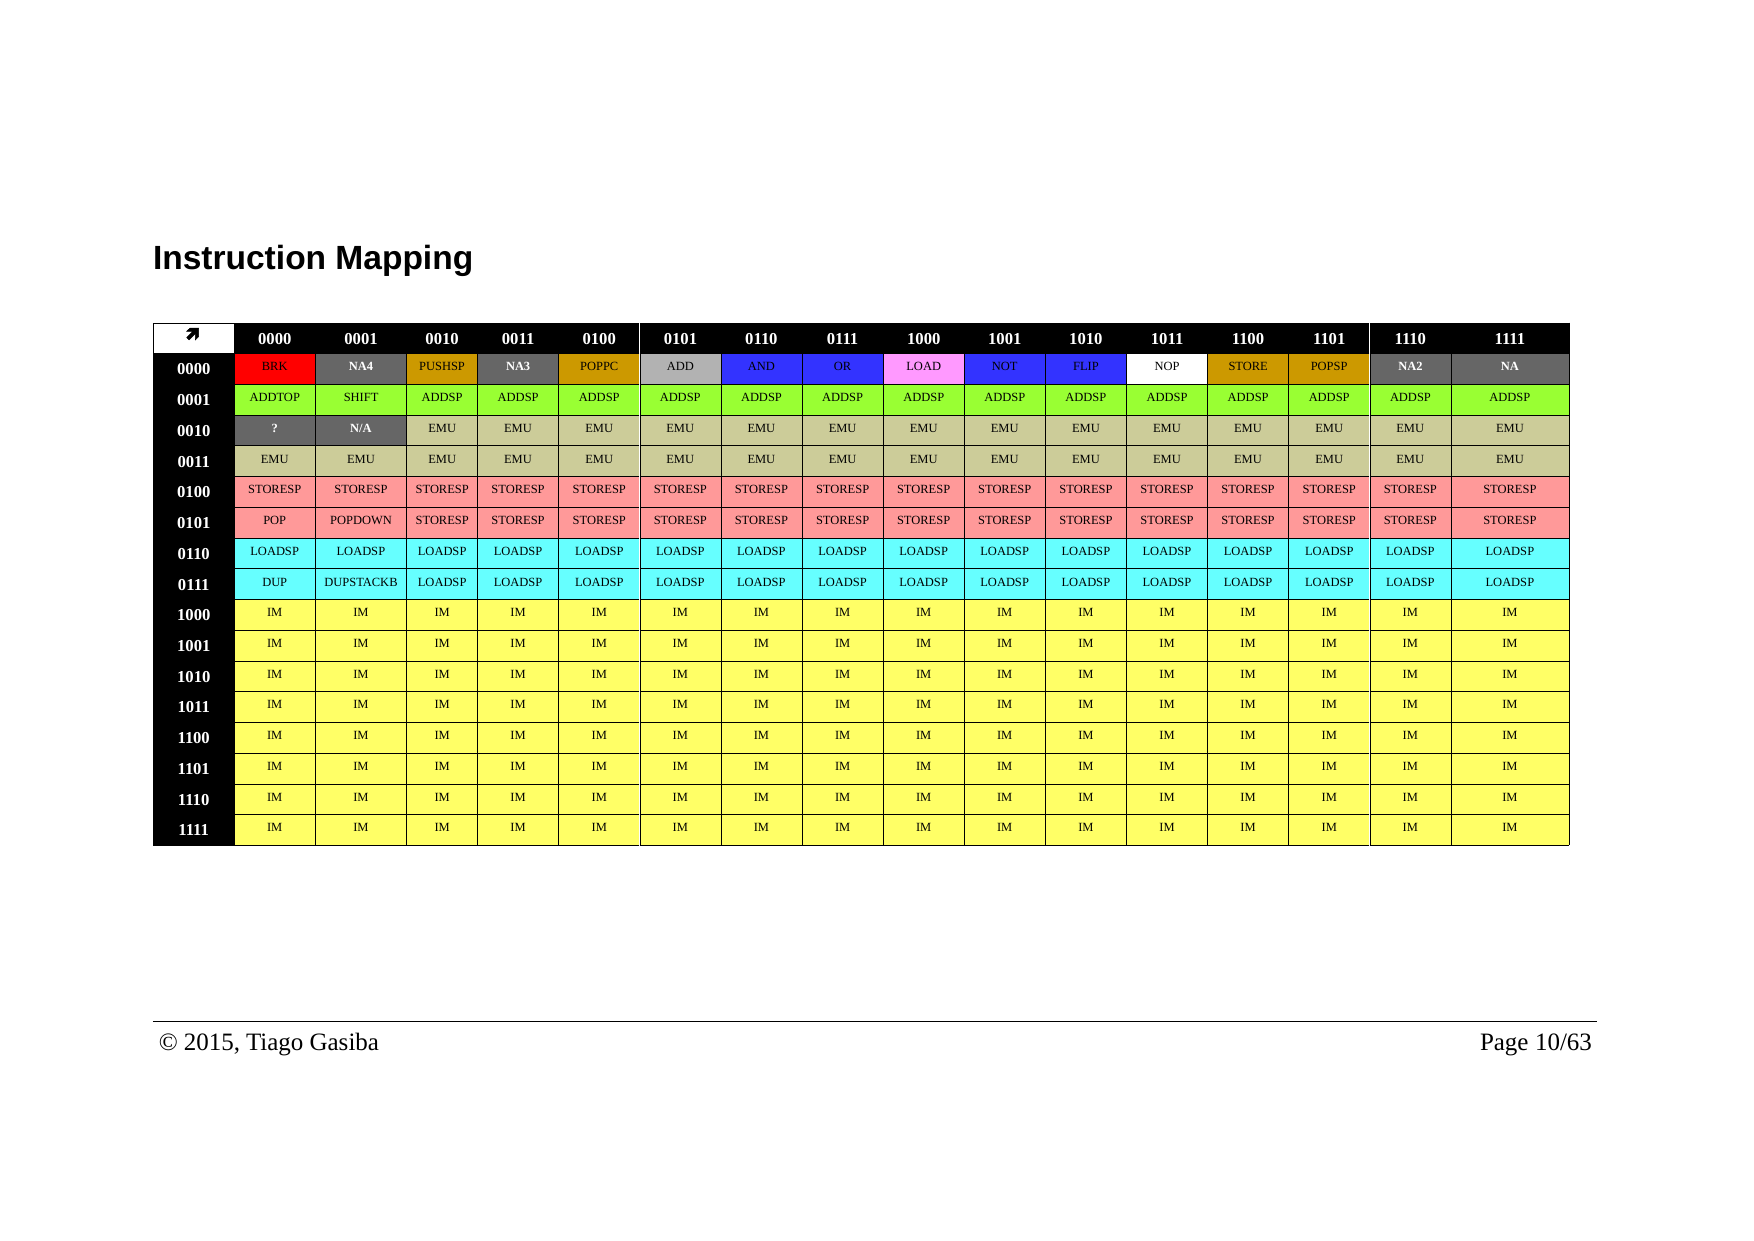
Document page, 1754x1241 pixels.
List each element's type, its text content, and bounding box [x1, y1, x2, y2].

table_cell IM [1046, 631, 1126, 661]
table_cell ADDSP [1046, 385, 1126, 415]
table_cell IM [235, 692, 315, 722]
table_cell STORESP [407, 508, 477, 538]
table_cell 1101 [154, 754, 234, 784]
table_cell IM [1208, 785, 1288, 814]
table_cell STORESP [1371, 508, 1451, 538]
table_cell IM [1371, 815, 1451, 845]
table_cell EMU [559, 416, 639, 445]
table_cell IM [722, 631, 802, 661]
table_cell IM [1208, 692, 1288, 722]
table_cell POPPC [559, 354, 639, 384]
table_cell IM [803, 754, 883, 784]
table_cell FLIP [1046, 354, 1126, 384]
table_header 1010 [1046, 324, 1126, 353]
table_header 1110 [1371, 324, 1451, 353]
table_cell EMU [316, 446, 406, 476]
table_cell PUSHSP [407, 354, 477, 384]
table_cell STORESP [803, 477, 883, 507]
table_cell IM [965, 600, 1045, 630]
table_cell IM [965, 662, 1045, 691]
table_cell STORESP [1452, 508, 1569, 538]
table_cell STORESP [235, 477, 315, 507]
table_cell IM [478, 662, 558, 691]
table_cell 1000 [154, 600, 234, 630]
table_cell 0110 [154, 539, 234, 568]
table_cell EMU [1452, 416, 1569, 445]
table_cell IM [1046, 754, 1126, 784]
table_cell IM [1046, 785, 1126, 814]
table_cell NA2 [1371, 354, 1451, 384]
table_cell IM [722, 662, 802, 691]
table_cell IM [478, 815, 558, 845]
table_cell LOADSP [1371, 539, 1451, 568]
table_cell DUPSTACKB [316, 569, 406, 599]
table_cell STORESP [803, 508, 883, 538]
table_cell EMU [803, 446, 883, 476]
table_cell STORESP [478, 508, 558, 538]
table_cell 0101 [154, 508, 234, 538]
table_cell IM [1371, 785, 1451, 814]
table_cell ADDSP [407, 385, 477, 415]
table_cell LOADSP [1208, 539, 1288, 568]
table_cell LOADSP [965, 569, 1045, 599]
table_cell IM [1208, 815, 1288, 845]
table_cell POPDOWN [316, 508, 406, 538]
table_cell EMU [559, 446, 639, 476]
table_cell IM [803, 815, 883, 845]
table_header 1000 [884, 324, 964, 353]
table_cell ADDSP [1452, 385, 1569, 415]
table_cell IM [407, 723, 477, 753]
table_cell IM [965, 692, 1045, 722]
table_cell LOADSP [478, 569, 558, 599]
table_cell EMU [1289, 446, 1369, 476]
table_cell IM [1127, 631, 1207, 661]
table_cell IM [722, 754, 802, 784]
table_cell STORESP [407, 477, 477, 507]
table_cell OR [803, 354, 883, 384]
table_cell IM [884, 662, 964, 691]
table_cell IM [559, 723, 639, 753]
table_cell EMU [235, 446, 315, 476]
table_cell STORESP [316, 477, 406, 507]
table_cell IM [1208, 631, 1288, 661]
table_cell IM [1127, 662, 1207, 691]
table_cell LOADSP [1289, 539, 1369, 568]
table_cell DUP [235, 569, 315, 599]
table_cell 1011 [154, 692, 234, 722]
table_cell EMU [1208, 416, 1288, 445]
table_cell ADDSP [1371, 385, 1451, 415]
table_cell IM [1208, 662, 1288, 691]
table_cell IM [1289, 815, 1369, 845]
table_cell EMU [1046, 446, 1126, 476]
table_cell LOADSP [235, 539, 315, 568]
table_cell ADDSP [1127, 385, 1207, 415]
table_cell STORESP [1046, 477, 1126, 507]
table_cell IM [1127, 600, 1207, 630]
table_cell IM [803, 662, 883, 691]
table_cell IM [1452, 631, 1569, 661]
table_cell LOADSP [1046, 539, 1126, 568]
table_cell IM [641, 815, 721, 845]
table_cell NA4 [316, 354, 406, 384]
table_cell POPSP [1289, 354, 1369, 384]
table_cell IM [407, 754, 477, 784]
table_cell IM [478, 754, 558, 784]
table_cell EMU [1127, 416, 1207, 445]
table_cell AND [722, 354, 802, 384]
table_cell IM [1046, 662, 1126, 691]
table_cell 0000 [154, 354, 234, 384]
table_cell STORESP [884, 477, 964, 507]
table_header 0001 [316, 324, 406, 353]
table_cell EMU [641, 416, 721, 445]
table_header 0000 [235, 324, 315, 353]
table_cell IM [884, 631, 964, 661]
table_cell EMU [965, 446, 1045, 476]
table_cell IM [407, 815, 477, 845]
table_cell EMU [722, 446, 802, 476]
table_cell IM [1452, 662, 1569, 691]
table_cell IM [884, 815, 964, 845]
table_cell LOADSP [1289, 569, 1369, 599]
table_cell LOADSP [1452, 539, 1569, 568]
table_cell LOADSP [641, 539, 721, 568]
table_cell LOADSP [1371, 569, 1451, 599]
table_header 0100 [559, 324, 639, 353]
table_cell LOADSP [803, 569, 883, 599]
table_cell IM [1371, 692, 1451, 722]
table_cell IM [407, 662, 477, 691]
table_cell IM [1289, 692, 1369, 722]
table_cell IM [641, 785, 721, 814]
table_cell IM [478, 723, 558, 753]
table_cell IM [235, 785, 315, 814]
table_cell EMU [803, 416, 883, 445]
table_cell IM [965, 723, 1045, 753]
table_cell LOADSP [965, 539, 1045, 568]
table_cell EMU [884, 446, 964, 476]
table_header 0010 [407, 324, 477, 353]
table_cell IM [1289, 631, 1369, 661]
table_cell ADDSP [559, 385, 639, 415]
table_cell IM [1208, 754, 1288, 784]
table_cell IM [559, 692, 639, 722]
table_cell ADDSP [884, 385, 964, 415]
table_cell STORESP [1127, 477, 1207, 507]
table_cell POP [235, 508, 315, 538]
table_cell IM [1371, 754, 1451, 784]
table_cell LOADSP [803, 539, 883, 568]
table_cell ADDSP [803, 385, 883, 415]
table_cell IM [1127, 785, 1207, 814]
table_cell ADDSP [478, 385, 558, 415]
table_cell IM [1127, 815, 1207, 845]
table_cell NOP [1127, 354, 1207, 384]
table_cell IM [559, 600, 639, 630]
table_cell NA3 [478, 354, 558, 384]
table_cell EMU [407, 446, 477, 476]
table_cell EMU [1127, 446, 1207, 476]
table_cell IM [1289, 600, 1369, 630]
table_cell IM [803, 692, 883, 722]
table_cell EMU [478, 416, 558, 445]
table_cell IM [559, 662, 639, 691]
table_cell IM [559, 785, 639, 814]
table_cell IM [1371, 662, 1451, 691]
table_cell 1100 [154, 723, 234, 753]
table_cell STORE [1208, 354, 1288, 384]
table_cell IM [1452, 754, 1569, 784]
table_cell ADDSP [1289, 385, 1369, 415]
table_cell IM [722, 692, 802, 722]
table_cell IM [1289, 785, 1369, 814]
table_cell IM [316, 723, 406, 753]
table_cell LOADSP [478, 539, 558, 568]
table_cell ADDSP [965, 385, 1045, 415]
table_cell IM [1452, 723, 1569, 753]
table_cell STORESP [1208, 508, 1288, 538]
table_header 1001 [965, 324, 1045, 353]
table_cell NOT [965, 354, 1045, 384]
table_cell EMU [965, 416, 1045, 445]
table_cell STORESP [722, 508, 802, 538]
table_cell 0001 [154, 385, 234, 415]
table_header 1111 [1452, 324, 1569, 353]
table_cell IM [1127, 723, 1207, 753]
table_cell IM [235, 662, 315, 691]
table_cell EMU [1208, 446, 1288, 476]
table_cell STORESP [559, 508, 639, 538]
table_cell LOADSP [407, 569, 477, 599]
table_cell IM [641, 631, 721, 661]
table_cell IM [965, 631, 1045, 661]
table_cell ADDSP [641, 385, 721, 415]
table_cell IM [641, 662, 721, 691]
table_header 1100 [1208, 324, 1288, 353]
table_cell IM [316, 754, 406, 784]
table_cell EMU [1371, 416, 1451, 445]
table_cell STORESP [478, 477, 558, 507]
table_cell LOADSP [1127, 569, 1207, 599]
table_cell IM [1046, 815, 1126, 845]
table_cell IM [884, 785, 964, 814]
table_cell ? [235, 416, 315, 445]
table_cell ADDSP [1208, 385, 1288, 415]
table_cell STORESP [641, 508, 721, 538]
table_cell LOADSP [316, 539, 406, 568]
table_cell ADDTOP [235, 385, 315, 415]
table_header 0111 [803, 324, 883, 353]
table_cell IM [478, 692, 558, 722]
table_cell EMU [478, 446, 558, 476]
table_cell IM [1452, 785, 1569, 814]
table_cell IM [316, 785, 406, 814]
table_cell EMU [641, 446, 721, 476]
table_cell IM [478, 631, 558, 661]
table_cell IM [803, 785, 883, 814]
table_cell SHIFT [316, 385, 406, 415]
table_cell 1111 [154, 815, 234, 845]
table_cell IM [478, 785, 558, 814]
table_cell STORESP [1208, 477, 1288, 507]
table_cell STORESP [1452, 477, 1569, 507]
table_cell IM [407, 785, 477, 814]
table_cell IM [1046, 600, 1126, 630]
table_cell IM [965, 785, 1045, 814]
table_cell 0100 [154, 477, 234, 507]
table_cell STORESP [641, 477, 721, 507]
table_cell 0111 [154, 569, 234, 599]
table_cell EMU [1289, 416, 1369, 445]
table_cell LOAD [884, 354, 964, 384]
table_cell IM [1371, 723, 1451, 753]
table_cell IM [316, 815, 406, 845]
table_cell IM [884, 600, 964, 630]
table_cell STORESP [1371, 477, 1451, 507]
table_cell IM [1452, 815, 1569, 845]
table_cell IM [316, 631, 406, 661]
table_cell IM [316, 662, 406, 691]
table_cell STORESP [884, 508, 964, 538]
table_cell IM [1371, 600, 1451, 630]
table_cell IM [1371, 631, 1451, 661]
table_cell IM [1452, 600, 1569, 630]
table_cell IM [1127, 754, 1207, 784]
table_cell LOADSP [884, 569, 964, 599]
table_cell 0011 [154, 446, 234, 476]
table_cell 1010 [154, 662, 234, 691]
table_cell EMU [884, 416, 964, 445]
table_cell IM [235, 754, 315, 784]
table_cell STORESP [965, 508, 1045, 538]
table_cell IM [641, 754, 721, 784]
table_cell EMU [1046, 416, 1126, 445]
table_cell IM [641, 723, 721, 753]
table_cell STORESP [1046, 508, 1126, 538]
table_cell LOADSP [641, 569, 721, 599]
table_cell NA [1452, 354, 1569, 384]
table_cell IM [641, 600, 721, 630]
table_header 1011 [1127, 324, 1207, 353]
table_cell IM [1289, 723, 1369, 753]
table_cell BRK [235, 354, 315, 384]
table_cell IM [641, 692, 721, 722]
table_cell EMU [722, 416, 802, 445]
table_cell IM [407, 600, 477, 630]
table_cell ADDSP [722, 385, 802, 415]
table_cell STORESP [1127, 508, 1207, 538]
table_cell LOADSP [559, 569, 639, 599]
table_cell IM [965, 754, 1045, 784]
table_cell IM [316, 692, 406, 722]
table_cell IM [478, 600, 558, 630]
table_cell STORESP [965, 477, 1045, 507]
table_cell IM [559, 754, 639, 784]
table_header 0101 [641, 324, 721, 353]
table_cell ADD [641, 354, 721, 384]
table_header 0110 [722, 324, 802, 353]
table_cell STORESP [722, 477, 802, 507]
table_cell IM [407, 692, 477, 722]
table_cell LOADSP [722, 539, 802, 568]
table_cell LOADSP [722, 569, 802, 599]
table_cell IM [884, 692, 964, 722]
table_cell IM [1208, 600, 1288, 630]
table_cell LOADSP [1127, 539, 1207, 568]
table_cell LOADSP [407, 539, 477, 568]
table_cell IM [803, 600, 883, 630]
table_cell IM [1452, 692, 1569, 722]
table_cell N/A [316, 416, 406, 445]
table_cell IM [1208, 723, 1288, 753]
table_cell IM [316, 600, 406, 630]
table_header 1101 [1289, 324, 1369, 353]
table_cell IM [235, 631, 315, 661]
table_cell IM [1046, 692, 1126, 722]
table_cell EMU [407, 416, 477, 445]
table_cell 1110 [154, 785, 234, 814]
table_cell IM [803, 631, 883, 661]
table_cell IM [884, 723, 964, 753]
table_cell LOADSP [1208, 569, 1288, 599]
table_header 0011 [478, 324, 558, 353]
table_cell IM [965, 815, 1045, 845]
table_cell IM [722, 723, 802, 753]
table_cell EMU [1371, 446, 1451, 476]
table_cell IM [235, 723, 315, 753]
table_cell STORESP [1289, 508, 1369, 538]
table_cell IM [235, 815, 315, 845]
table_cell IM [235, 600, 315, 630]
table_cell STORESP [559, 477, 639, 507]
table_cell 0010 [154, 416, 234, 445]
table_cell LOADSP [1452, 569, 1569, 599]
table_cell IM [884, 754, 964, 784]
table_cell IM [803, 723, 883, 753]
table_cell IM [559, 815, 639, 845]
table_cell IM [1289, 754, 1369, 784]
table_cell IM [1127, 692, 1207, 722]
table_cell LOADSP [884, 539, 964, 568]
table_cell IM [1289, 662, 1369, 691]
table_cell IM [1046, 723, 1126, 753]
table_cell IM [722, 815, 802, 845]
table_cell LOADSP [1046, 569, 1126, 599]
table_cell 1001 [154, 631, 234, 661]
table_cell IM [559, 631, 639, 661]
table_cell IM [407, 631, 477, 661]
table_cell IM [722, 785, 802, 814]
subtitle Instruction Mapping [153, 238, 1597, 277]
table_cell STORESP [1289, 477, 1369, 507]
table_cell LOADSP [559, 539, 639, 568]
table_header  [154, 324, 234, 353]
table_cell IM [722, 600, 802, 630]
table_cell EMU [1452, 446, 1569, 476]
